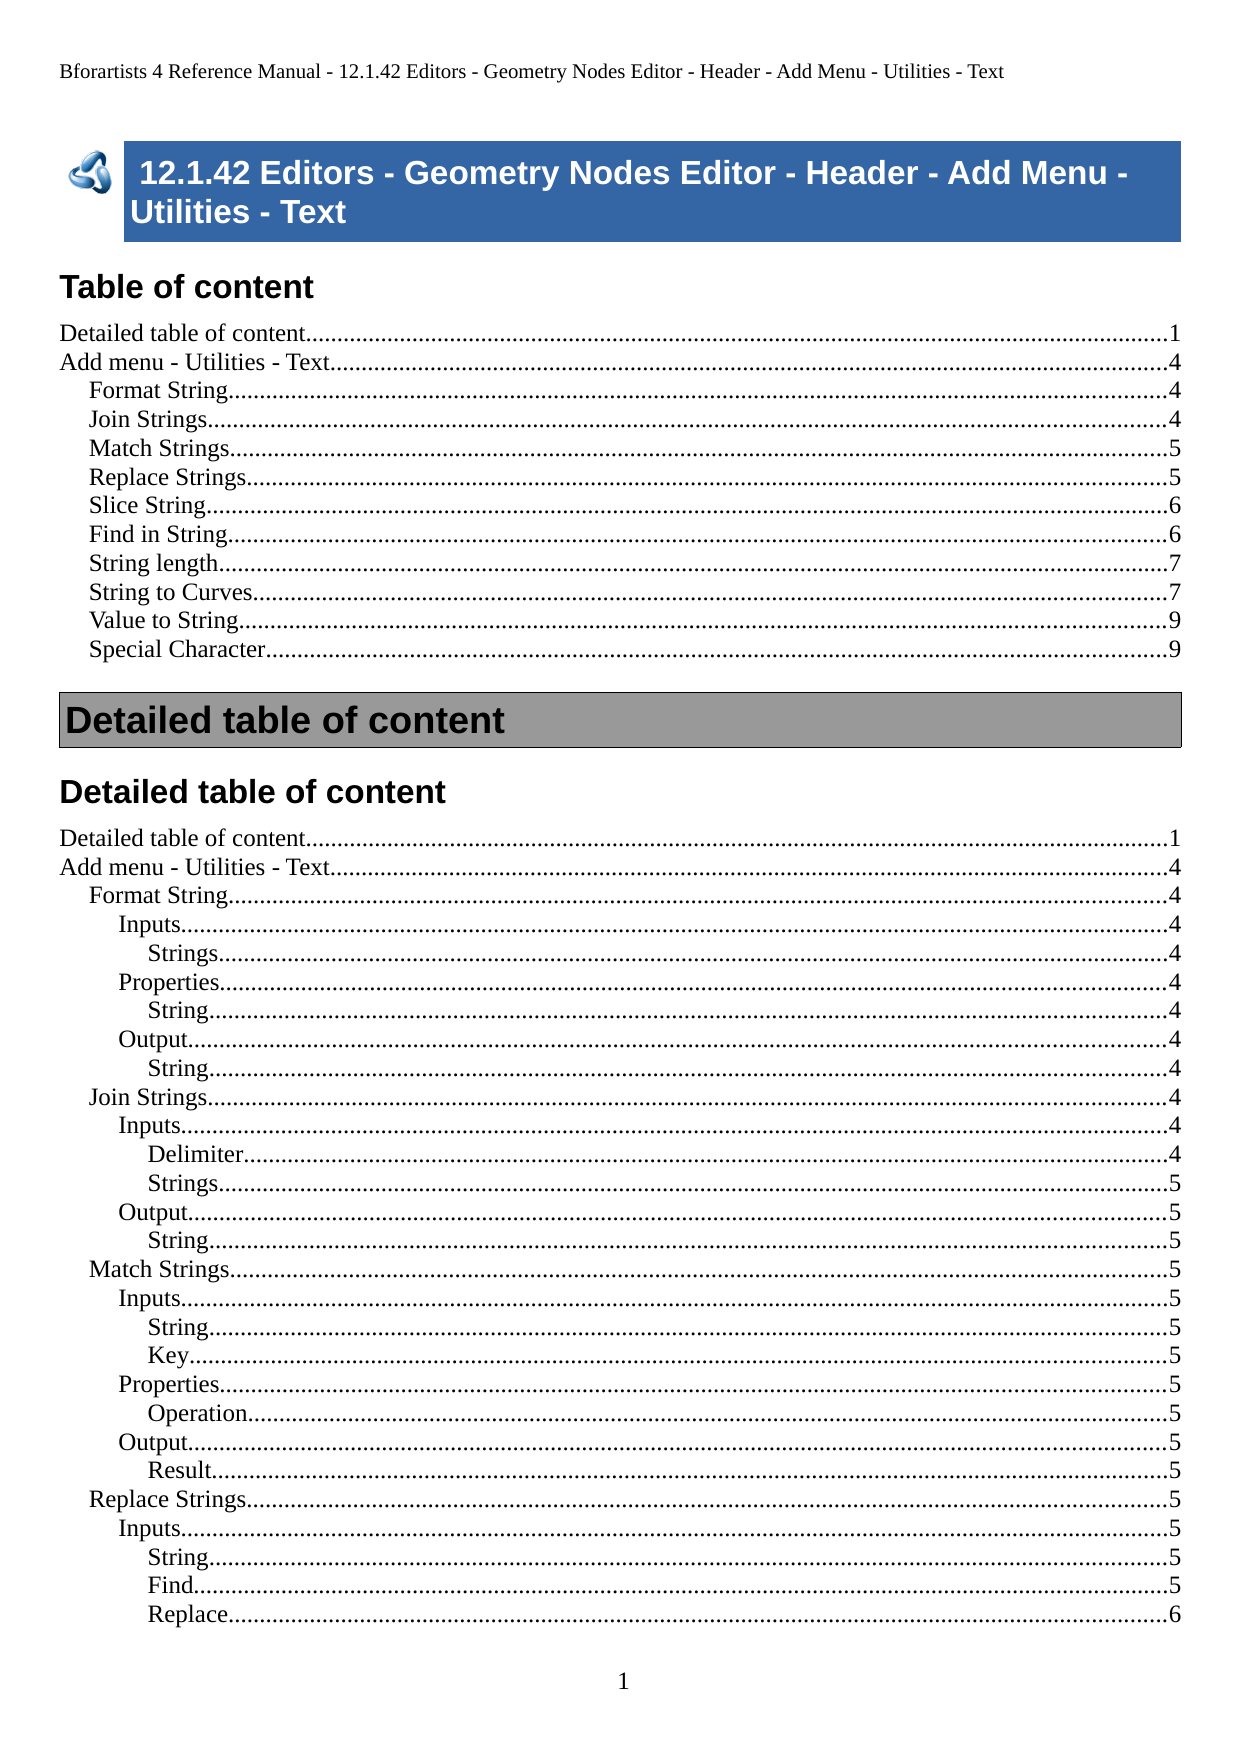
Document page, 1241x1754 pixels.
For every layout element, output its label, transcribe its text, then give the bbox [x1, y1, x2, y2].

text Inputs 5 [118, 1283, 1181, 1312]
text String length 7 [88, 548, 1181, 577]
table_header [59, 141, 124, 242]
text Delimiter 4 [147, 1139, 1181, 1168]
text Match Strings 5 [88, 1254, 1181, 1283]
text String 5 [147, 1225, 1181, 1254]
text Operation 5 [147, 1398, 1181, 1427]
text Slice String 6 [88, 490, 1181, 519]
text Value to String 9 [88, 605, 1181, 634]
text Inputs 5 [118, 1513, 1181, 1542]
text String to Curves 7 [88, 577, 1181, 605]
text Output 4 [118, 1024, 1181, 1053]
text Join Strings 4 [88, 1082, 1181, 1110]
text Format String 4 [88, 375, 1181, 404]
text Replace 6 [147, 1599, 1181, 1628]
text Properties 5 [118, 1369, 1181, 1398]
text Join Strings 4 [88, 404, 1181, 433]
text Format String 4 [88, 880, 1181, 909]
text String 4 [147, 1053, 1181, 1082]
text Detailed table of content 1 [59, 318, 1181, 347]
subtitle Detailed table of content [59, 772, 1181, 810]
text Replace Strings 5 [88, 462, 1181, 490]
text Output 5 [118, 1197, 1181, 1225]
text Result 5 [147, 1455, 1181, 1484]
text Add menu - Utilities - Text 4 [59, 852, 1181, 880]
text Detailed table of content 1 [59, 823, 1181, 852]
text String 4 [147, 995, 1181, 1024]
text Find 5 [147, 1570, 1181, 1599]
text Find in String 6 [88, 519, 1181, 548]
table_header 12.1.42 Editors - Geometry Nodes Editor - Header - Add Menu - Utilities - Text [124, 141, 1181, 242]
text Inputs 4 [118, 1110, 1181, 1139]
text Properties 4 [118, 967, 1181, 995]
text Key 5 [147, 1340, 1181, 1369]
text String 5 [147, 1542, 1181, 1570]
text Add menu - Utilities - Text 4 [59, 347, 1181, 375]
picture [65, 147, 114, 197]
text Inputs 4 [118, 909, 1181, 938]
text Match Strings 5 [88, 433, 1181, 462]
text Strings 5 [147, 1168, 1181, 1197]
text Output 5 [118, 1427, 1181, 1455]
text Strings 4 [147, 938, 1181, 967]
table_header Detailed table of content [60, 693, 1181, 747]
text Replace Strings 5 [88, 1484, 1181, 1513]
text String 5 [147, 1312, 1181, 1340]
text Special Character 9 [88, 634, 1181, 663]
subtitle Table of content [59, 267, 1181, 305]
